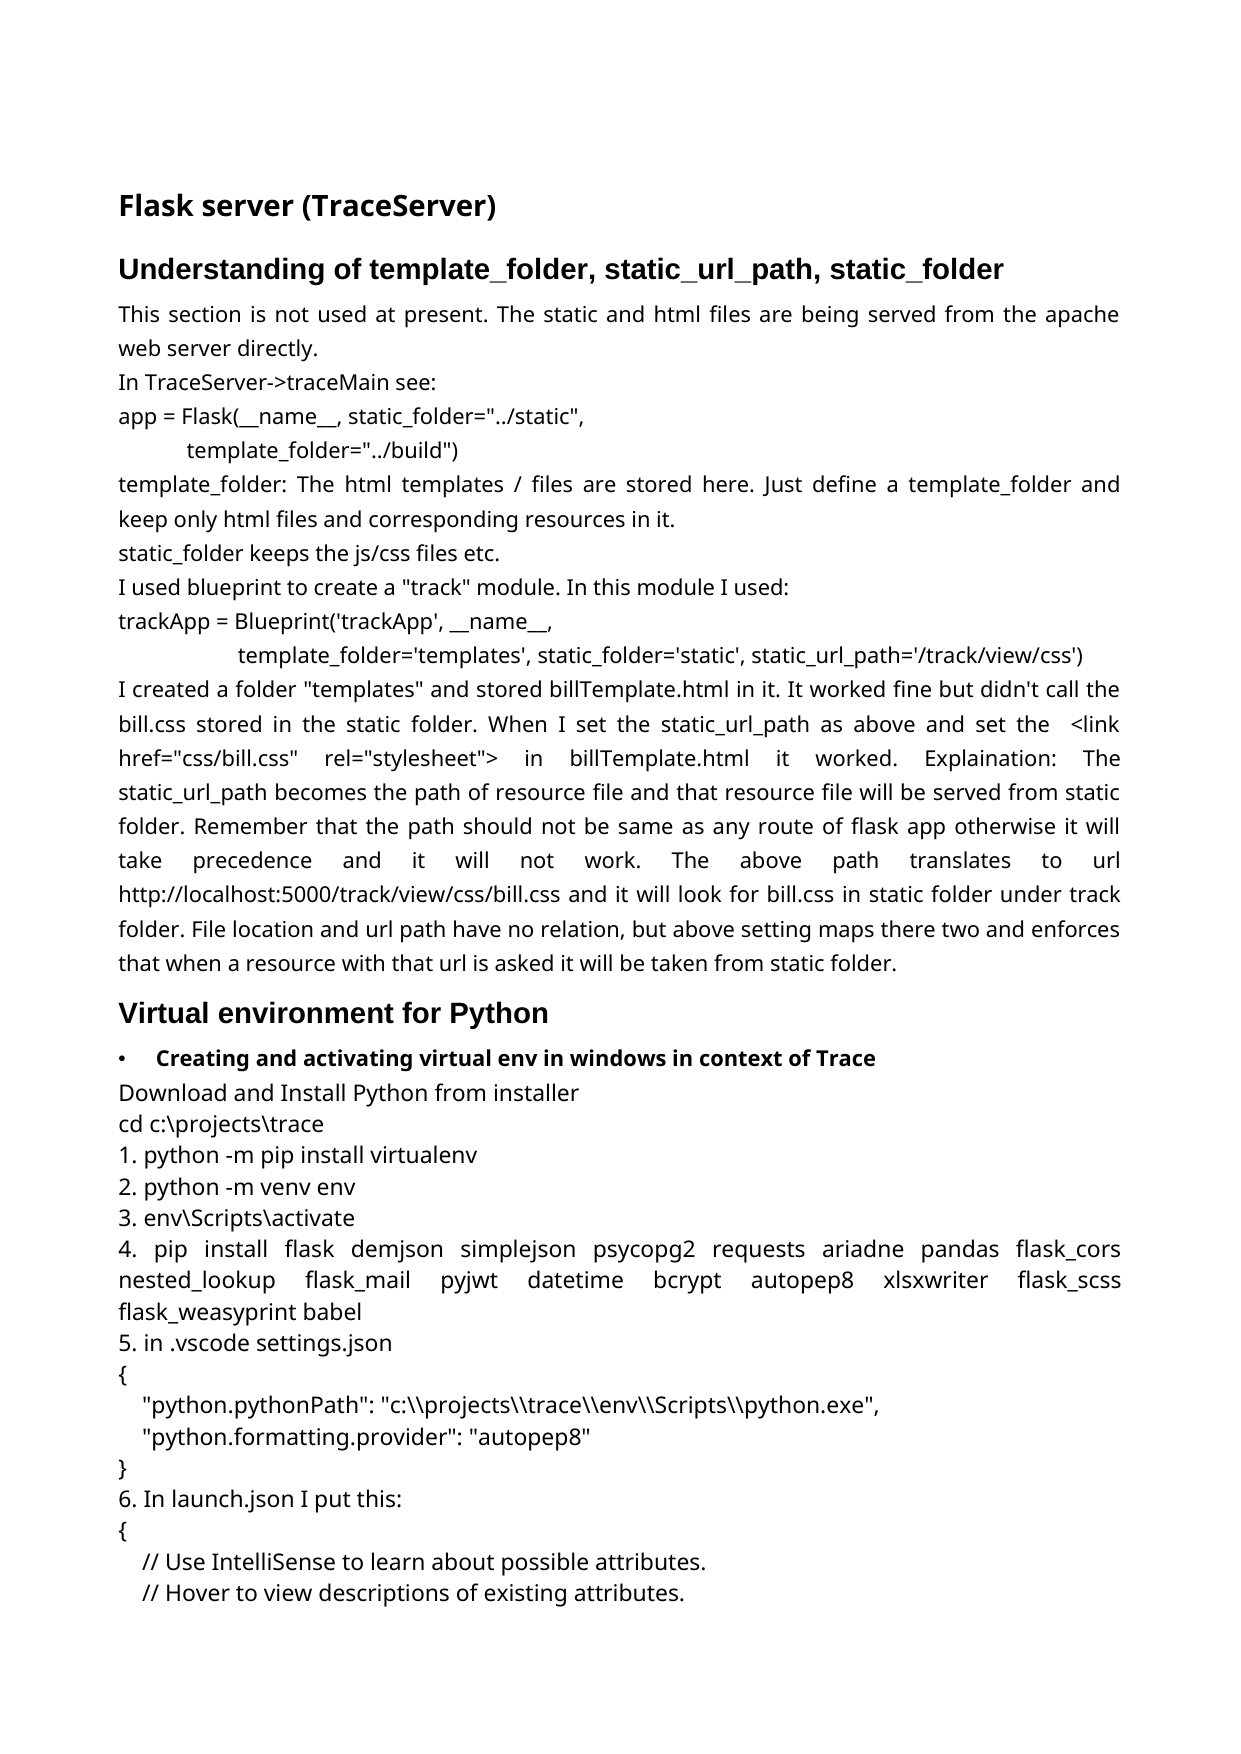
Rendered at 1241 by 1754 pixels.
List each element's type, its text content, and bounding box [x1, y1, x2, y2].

subtitle Understanding of template_folder, static_url_path, static_folder [118, 252, 1122, 286]
text template_folder: The html templates / files are stored here. Just define a template_folder and keep only html files and corresponding resources in it. [118, 469, 1122, 533]
text // Hover to view descriptions of existing attributes. [118, 1577, 1122, 1608]
subtitle Flask server (TraceServer) [118, 185, 1122, 225]
text 6. In launch.json I put this: [118, 1483, 1122, 1514]
text "python.pythonPath": "c:\\projects\\trace\\env\\Scripts\\python.exe", [118, 1389, 1122, 1421]
text Download and Install Python from installer [118, 1077, 1122, 1108]
text app = Flask(__name__, static_folder="../static", [118, 401, 1122, 431]
text template_folder='templates', static_folder='static', static_url_path='/track/view/css') [118, 640, 1122, 670]
text In TraceServer->traceMain see: [118, 367, 1122, 397]
text { [118, 1358, 1122, 1389]
text { [118, 1514, 1122, 1546]
text cd c:\projects\trace [118, 1108, 1122, 1139]
text 1. python -m pip install virtualenv [118, 1139, 1122, 1171]
text template_folder="../build") [118, 435, 1122, 465]
text "python.formatting.provider": "autopep8" [118, 1421, 1122, 1452]
list Creating and activating virtual env in windows in context of Trace [118, 1043, 1122, 1072]
text 4. pip install flask demjson simplejson psycopg2 requests ariadne pandas flask_cors nested_lookup flask_mail pyjwt datetime bcrypt autopep8 xlsxwriter flask_scss flask_weasyprint babel [118, 1233, 1122, 1327]
text } [118, 1452, 1122, 1483]
text static_folder keeps the js/css files etc. [118, 538, 1122, 567]
text 3. env\Scripts\activate [118, 1202, 1122, 1233]
text 2. python -m venv env [118, 1171, 1122, 1202]
text I created a folder "templates" and stored billTemplate.html in it. It worked fine but didn't call the bill.css stored in the static folder. When I set the static_url_path as above and set the <link href="css/bill.css" rel="stylesheet"> in billTemplate.html it worked. Explaination: The static_url_path becomes the path of resource file and that resource file will be served from static folder. Remember that the path should not be same as any route of flask app otherwise it will take precedence and it will not work. The above path translates to url http://localhost:5000/track/view/css/bill.css and it will look for bill.css in static folder under track folder. File location and url path have no relation, but above setting maps there two and enforces that when a resource with that url is asked it will be taken from static folder. [118, 674, 1122, 977]
text This section is not used at present. The static and html files are being served from the apache web server directly. [118, 298, 1122, 362]
text I used blueprint to create a "track" module. In this module I used: [118, 572, 1122, 602]
subtitle Virtual environment for Python [118, 996, 1122, 1030]
text // Use IntelliSense to learn about possible attributes. [118, 1546, 1122, 1577]
text trackApp = Blueprint('trackApp', __name__, [118, 606, 1122, 636]
text 5. in .vscode settings.json [118, 1327, 1122, 1358]
